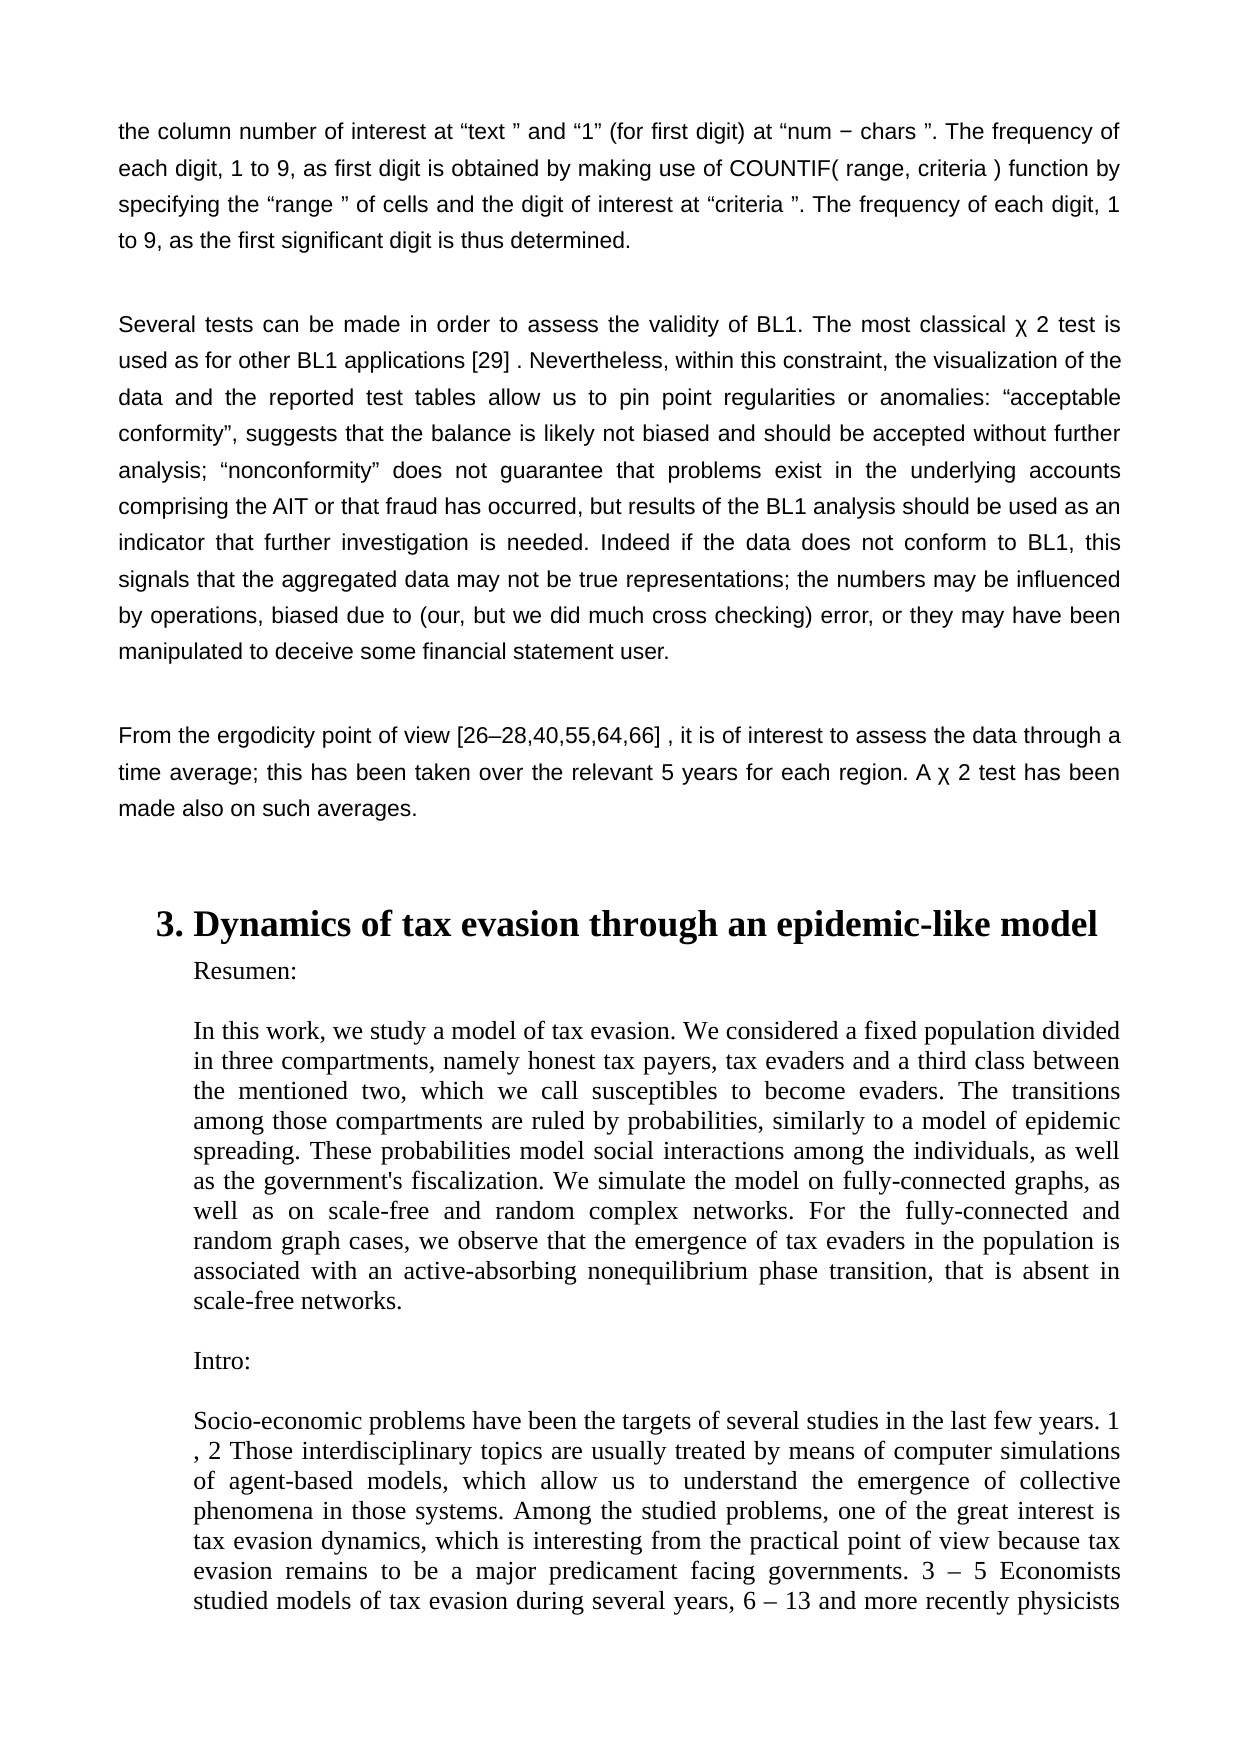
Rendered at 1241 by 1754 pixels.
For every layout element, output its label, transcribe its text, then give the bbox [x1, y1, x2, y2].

list Socio-economic problems have been the targets of several studies in the last few years. 1 , 2 Those interdisciplinary topics are usually treated by means of computer simulations of agent-based models, which allow us to understand the emergence of collective phenomena in those systems. Among the studied problems, one of the great interest is tax evasion dynamics, which is interesting from the practical point of view because tax evasion remains to be a major predicament facing governments. 3 – 5 Economists studied models of tax evasion during several years, 6 – 13 and more recently physicists [193, 1405, 1122, 1615]
list Intro: [193, 1345, 1122, 1375]
text Several tests can be made in order to assess the validity of BL1. The most classical χ 2 test is used as for other BL1 applications [29] . Nevertheless, within this constraint, the visualization of the data and the reported test tables allow us to pin point regularities or anomalies: “acceptable conformity”, suggests that the balance is likely not biased and should be accepted without further analysis; “nonconformity” does not guarantee that problems exist in the underlying accounts comprising the AIT or that fraud has occurred, but results of the BL1 analysis should be used as an indicator that further investigation is needed. Indeed if the data does not conform to BL1, this signals that the aggregated data may not be true representations; the numbers may be influenced by operations, biased due to (our, but we did much cross checking) error, or they may have been manipulated to deceive some financial statement user. [118, 311, 1122, 665]
text From the ergodicity point of view [26–28,40,55,64,66] , it is of interest to assess the data through a time average; this has been taken over the relevant 5 years for each region. A χ 2 test has been made also on such averages. [118, 722, 1122, 821]
subtitle Dynamics of tax evasion through an epidemic-like model [156, 902, 1122, 945]
list In this work, we study a model of tax evasion. We considered a fixed population divided in three compartments, namely honest tax payers, tax evaders and a third class between the mentioned two, which we call susceptibles to become evaders. The transitions among those compartments are ruled by probabilities, similarly to a model of epidemic spreading. These probabilities model social interactions among the individuals, as well as the government's fiscalization. We simulate the model on fully-connected graphs, as well as on scale-free and random complex networks. For the fully-connected and random graph cases, we observe that the emergence of tax evaders in the population is associated with an active-absorbing nonequilibrium phase transition, that is absent in scale-free networks. [193, 1015, 1122, 1315]
text the column number of interest at “text ” and “1” (for first digit) at “num − chars ”. The frequency of each digit, 1 to 9, as first digit is obtained by making use of COUNTIF( range, criteria ) function by specifying the “range ” of cells and the digit of interest at “criteria ”. The frequency of each digit, 1 to 9, as the first significant digit is thus determined. [118, 118, 1122, 253]
list Resumen: [193, 955, 1122, 985]
